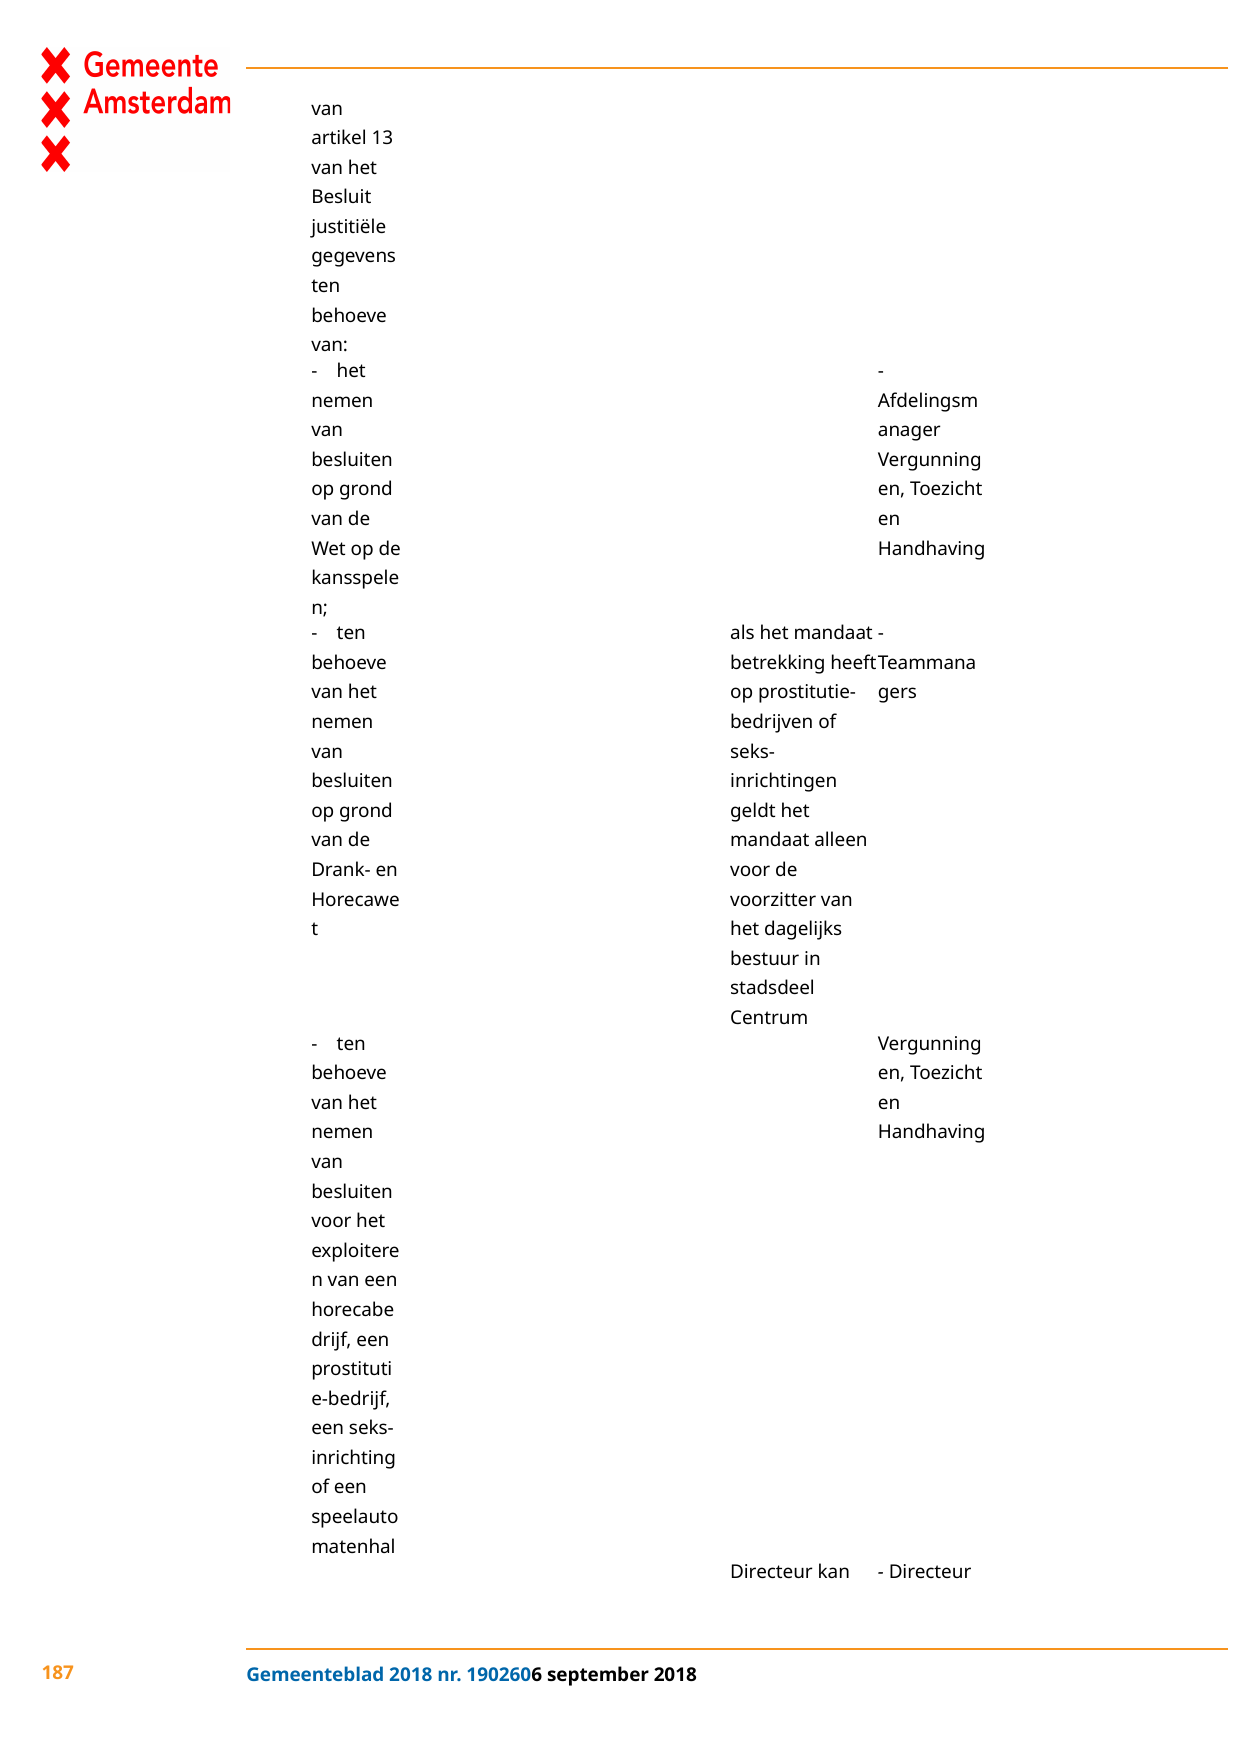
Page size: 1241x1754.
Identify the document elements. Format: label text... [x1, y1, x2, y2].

table_cell van artikel 13 van het Besluit justitiële gegevens ten behoeve van: [311, 95, 401, 357]
table_cell [497, 1030, 587, 1558]
table_cell [248, 1030, 311, 1558]
table_cell [497, 620, 587, 1030]
table_cell [401, 1559, 497, 1584]
table_cell Vergunningen, Toezicht en Handhaving [878, 1030, 987, 1558]
table_cell [667, 620, 730, 1030]
table_cell [987, 95, 1069, 357]
table_cell [248, 1559, 311, 1584]
table_cell [1069, 1559, 1152, 1584]
table_cell [667, 95, 730, 357]
table_cell [588, 1030, 667, 1558]
picture [41, 47, 231, 172]
table_cell Directeur kan [730, 1559, 878, 1584]
table_cell - Afdelingsmanager Vergunningen, Toezicht en Handhaving [878, 357, 987, 619]
table_cell [401, 357, 497, 619]
table_cell [248, 357, 311, 619]
table_cell - ten behoeve van het nemen van besluiten op grond van de Drank- en Horecawet [311, 620, 401, 1030]
table_cell - ten behoeve van het nemen van besluiten voor het exploiteren van een horecabedrijf, een prostitutie-bedrijf, een seks-inrichting of een speelautomatenhal [311, 1030, 401, 1558]
table_cell [730, 1030, 878, 1558]
table_cell [667, 1030, 730, 1558]
table_cell [730, 95, 878, 357]
table_cell [730, 357, 878, 619]
table_cell [588, 357, 667, 619]
table_cell [497, 95, 587, 357]
table_cell [987, 357, 1069, 619]
table_cell [401, 95, 497, 357]
table_cell - Teammanagers [878, 620, 987, 1030]
table_cell [1069, 357, 1152, 619]
table_cell [1069, 620, 1152, 1030]
table_cell [588, 95, 667, 357]
table_cell [987, 1559, 1069, 1584]
table_cell [248, 95, 311, 357]
table_cell [401, 1030, 497, 1558]
table_cell - Directeur [878, 1559, 987, 1584]
table_cell [987, 620, 1069, 1030]
table_cell als het mandaat betrekking heeft op prostitutie-bedrijven of seks-inrichtingen geldt het mandaat alleen voor de voorzitter van het dagelijks bestuur in stadsdeel Centrum [730, 620, 878, 1030]
table_cell [667, 357, 730, 619]
table_cell [588, 1559, 667, 1584]
table_cell [497, 1559, 587, 1584]
table_cell [248, 620, 311, 1030]
table_cell [497, 357, 587, 619]
table_cell [667, 1559, 730, 1584]
table_cell [588, 620, 667, 1030]
table_cell [311, 1559, 401, 1584]
table_cell [1069, 95, 1152, 357]
table_cell [401, 620, 497, 1030]
table_cell - het nemen van besluiten op grond van de Wet op de kansspelen; [311, 357, 401, 619]
table_cell [987, 1030, 1069, 1558]
table_cell [1069, 1030, 1152, 1558]
table_cell [878, 95, 987, 357]
